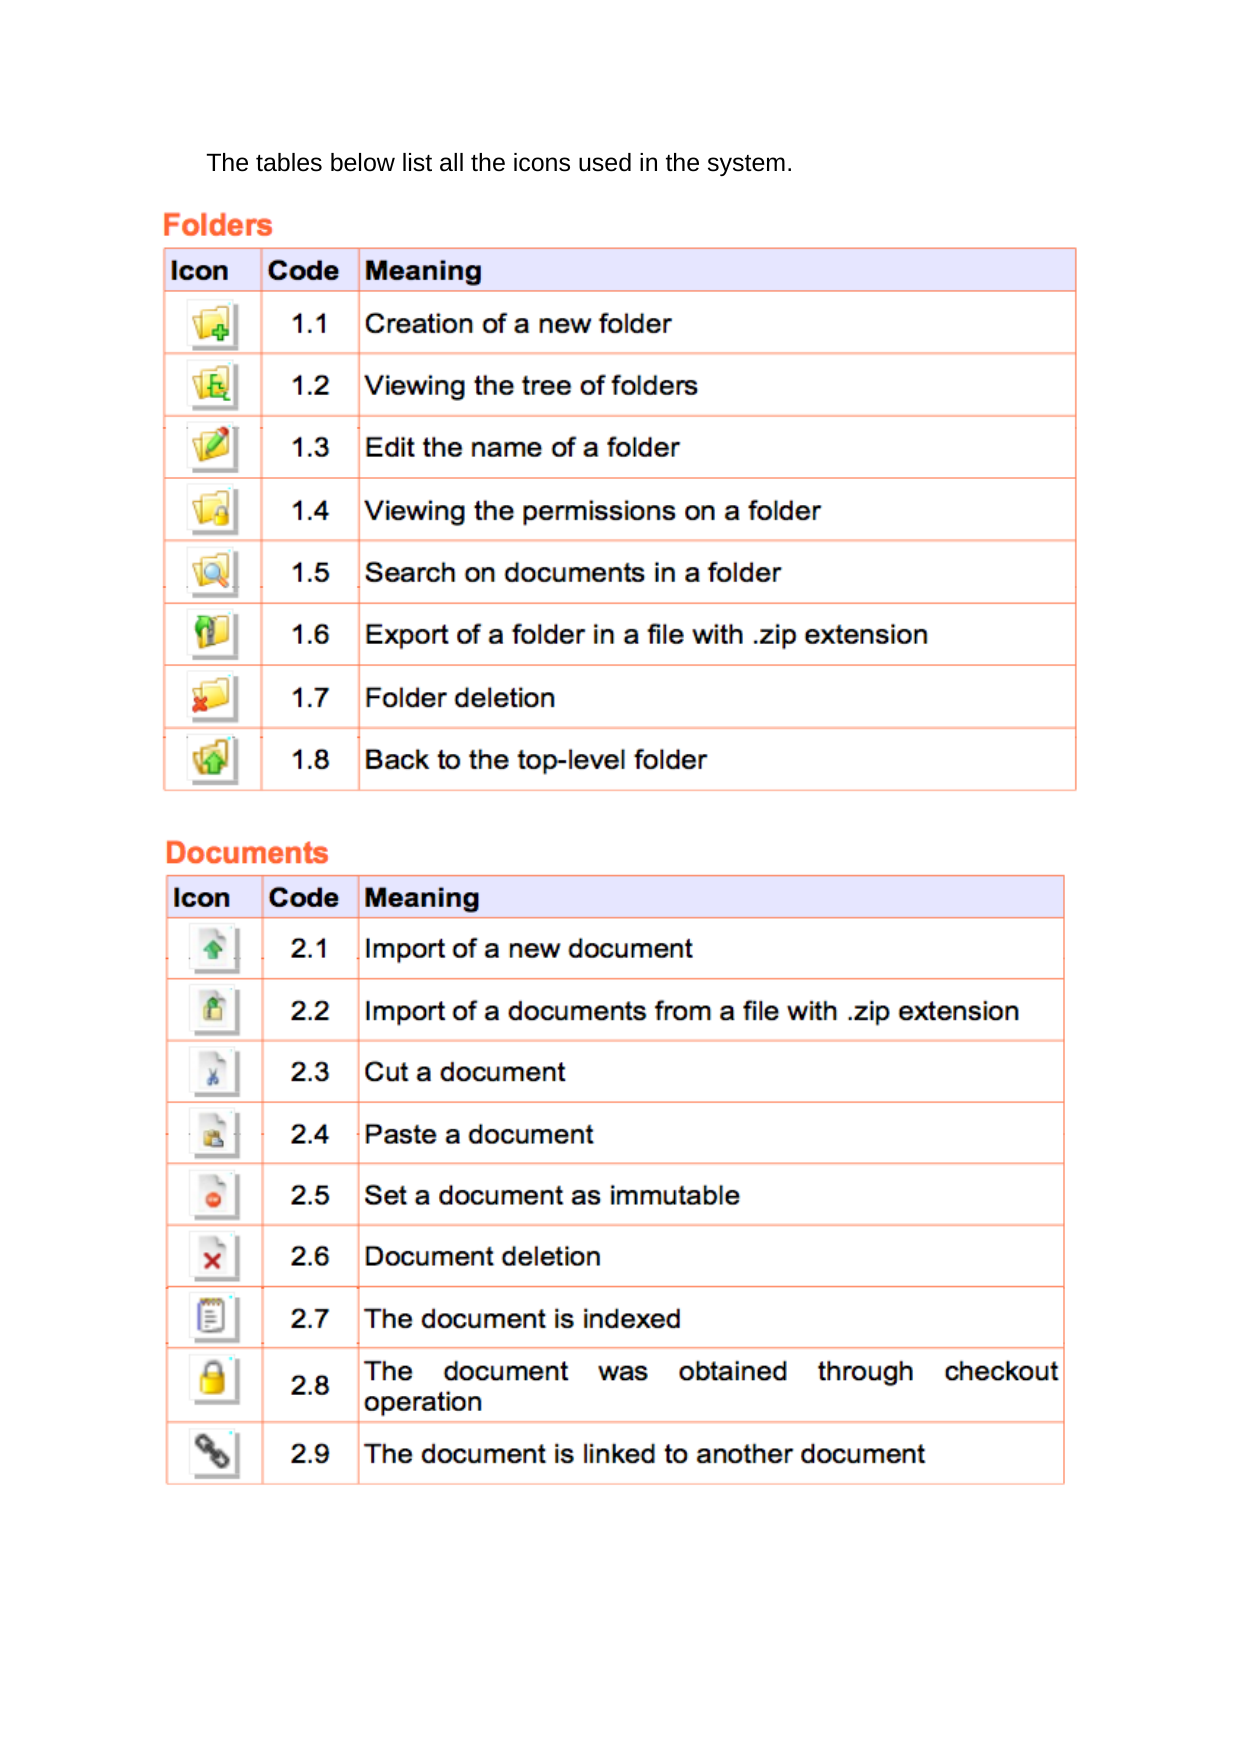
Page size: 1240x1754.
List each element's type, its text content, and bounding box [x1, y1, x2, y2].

picture [147, 205, 1093, 806]
text The tables below list all the icons used in the system. [148, 148, 1092, 176]
picture [147, 833, 1091, 1501]
